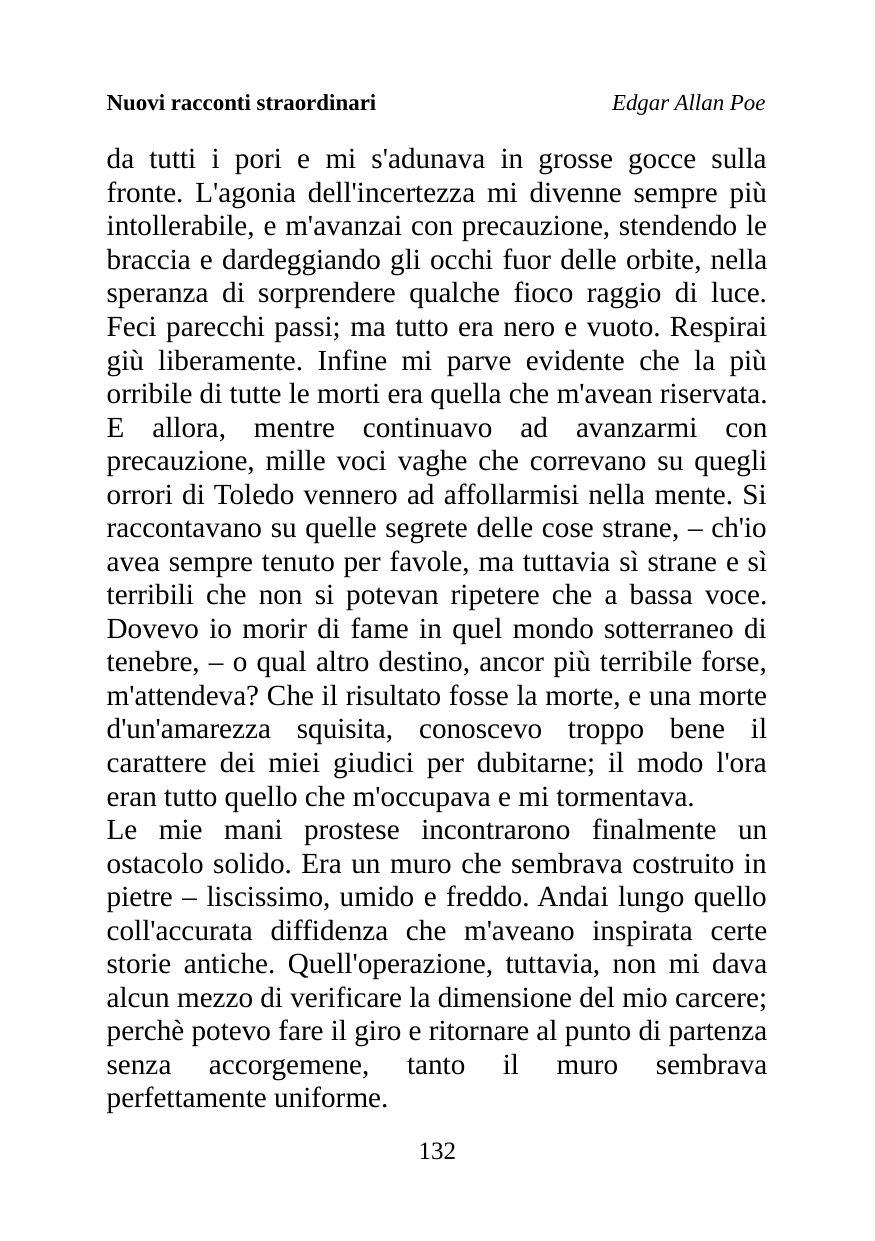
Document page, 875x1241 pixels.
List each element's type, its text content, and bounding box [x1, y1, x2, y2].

text da tutti i pori e mi s'adunava in grosse gocce sulla fronte. L'agonia dell'incertezza mi divenne sempre più intollerabile, e m'avanzai con precauzione, stendendo le braccia e dardeggiando gli occhi fuor delle orbite, nella speranza di sorprendere qualche fioco raggio di luce. Feci parecchi passi; ma tutto era nero e vuoto. Respirai giù liberamente. Infine mi parve evidente che la più orribile di tutte le morti era quella che m'avean riservata. [106, 141, 768, 410]
text E allora, mentre continuavo ad avanzarmi con precauzione, mille voci vaghe che correvano su quegli orrori di Toledo vennero ad affollarmisi nella mente. Si raccontavano su quelle segrete delle cose strane, – ch'io avea sempre tenuto per favole, ma tuttavia sì strane e sì terribili che non si potevan ripetere che a bassa voce. Dovevo io morir di fame in quel mondo sotterraneo di tenebre, – o qual altro destino, ancor più terribile forse, m'attendeva? Che il risultato fosse la morte, e una morte d'un'amarezza squisita, conoscevo troppo bene il carattere dei miei giudici per dubitarne; il modo l'ora eran tutto quello che m'occupava e mi tormentava. [106, 410, 768, 812]
text Le mie mani prostese incontrarono finalmente un ostacolo solido. Era un muro che sembrava costruito in pietre – liscissimo, umido e freddo. Andai lungo quello coll'accurata diffidenza che m'aveano inspirata certe storie antiche. Quell'operazione, tuttavia, non mi dava alcun mezzo di verificare la dimensione del mio carcere; perchè potevo fare il giro e ritornare al punto di partenza senza accorgemene, tanto il muro sembrava perfettamente uniforme. [106, 812, 768, 1114]
